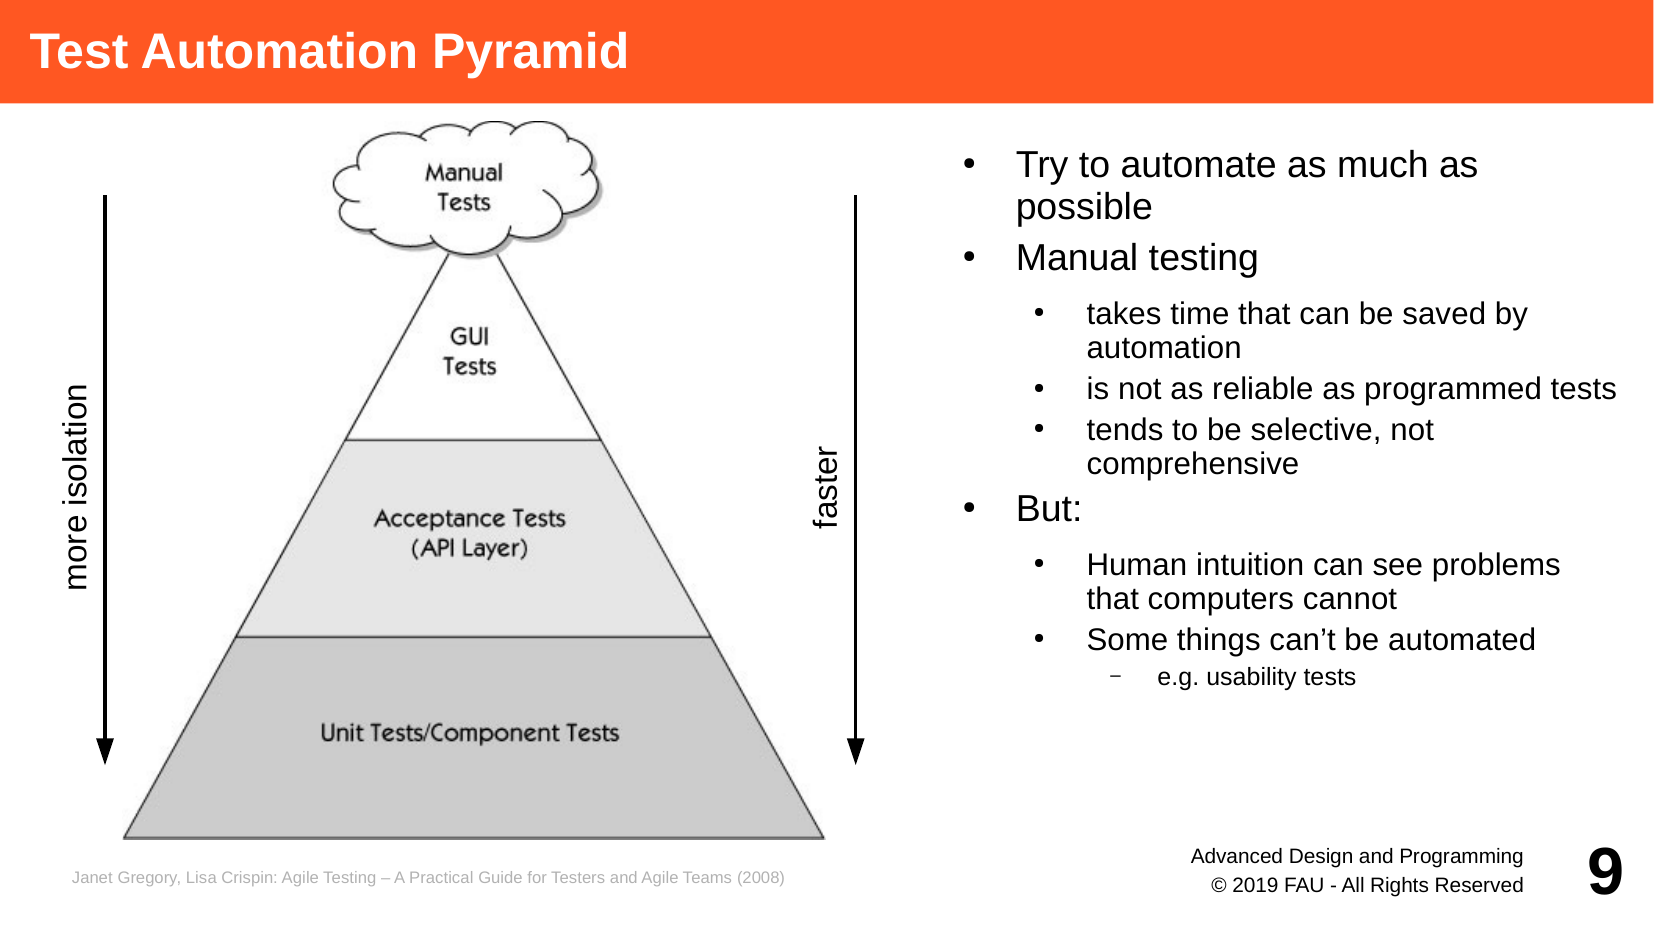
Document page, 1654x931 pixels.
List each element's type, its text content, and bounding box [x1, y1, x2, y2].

list Try to automate as much as possible Manual testing takes time that can be saved by automation is not as reliable as programmed tests tends to be selective, not comprehensive But: Human intuition can see problems that computers cannot Some things can’t be automated e.g. usability tests [945, 143, 1621, 823]
picture [122, 121, 826, 841]
text_box faster [795, 315, 856, 661]
title Test Automation Pyramid [0, 0, 1654, 104]
text_box Janet Gregory, Lisa Crispin: Agile Testing – A Practical Guide for Testers and Agile Teams (2008) [60, 856, 1006, 899]
text_box more isolation [44, 315, 106, 661]
